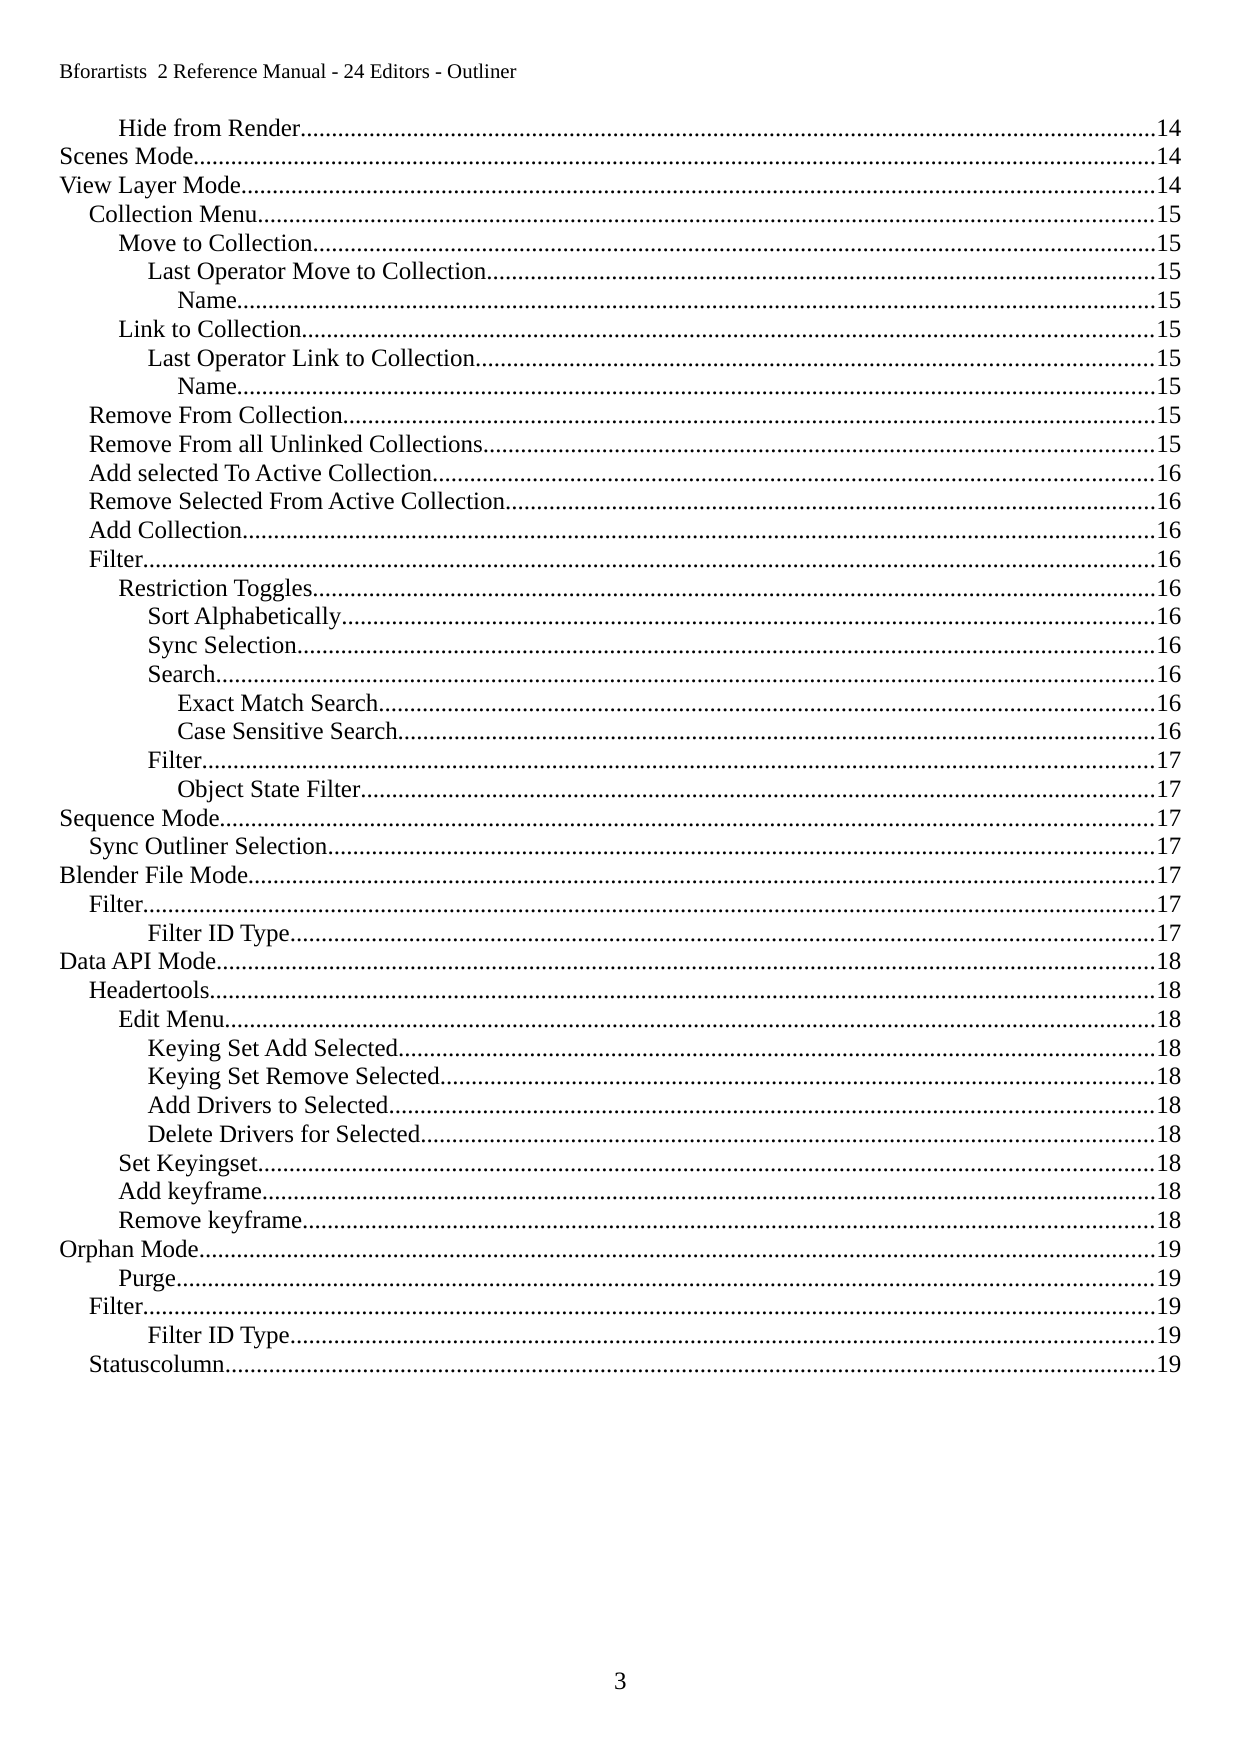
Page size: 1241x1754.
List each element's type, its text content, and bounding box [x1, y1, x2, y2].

text Edit Menu 18 [118, 1004, 1181, 1033]
text Purge 19 [118, 1263, 1181, 1291]
text Delete Drivers for Selected 18 [147, 1119, 1181, 1148]
text Sync Selection 16 [147, 630, 1181, 659]
text Restriction Toggles 16 [118, 573, 1181, 601]
text Sync Outliner Selection 17 [88, 831, 1181, 860]
text Set Keyingset 18 [118, 1148, 1181, 1176]
text Case Sensitive Search 16 [177, 716, 1181, 745]
text Scenes Mode 14 [59, 141, 1181, 170]
text Name 15 [177, 371, 1181, 400]
text Remove keyframe 18 [118, 1205, 1181, 1234]
text Blender File Mode 17 [59, 860, 1181, 889]
text Filter ID Type 17 [147, 918, 1181, 946]
text Exact Match Search 16 [177, 688, 1181, 716]
text Move to Collection 15 [118, 228, 1181, 256]
text Add selected To Active Collection 16 [88, 458, 1181, 486]
text Object State Filter 17 [177, 774, 1181, 803]
text Keying Set Add Selected 18 [147, 1033, 1181, 1061]
text Last Operator Link to Collection 15 [147, 343, 1181, 371]
text Collection Menu 15 [88, 199, 1181, 228]
text Remove From all Unlinked Collections 15 [88, 429, 1181, 458]
text Filter 16 [88, 544, 1181, 573]
text Hide from Render 14 [118, 113, 1181, 141]
text Keying Set Remove Selected 18 [147, 1061, 1181, 1090]
text Statuscolumn 19 [88, 1349, 1181, 1378]
text View Layer Mode 14 [59, 170, 1181, 199]
text Headertools 18 [88, 975, 1181, 1004]
text Name 15 [177, 285, 1181, 314]
text Add keyframe 18 [118, 1176, 1181, 1205]
text Last Operator Move to Collection 15 [147, 256, 1181, 285]
text Filter 17 [88, 889, 1181, 918]
text Add Collection 16 [88, 515, 1181, 544]
text Sequence Mode 17 [59, 803, 1181, 831]
text Remove Selected From Active Collection 16 [88, 486, 1181, 515]
text Remove From Collection 15 [88, 400, 1181, 429]
text Filter 19 [88, 1291, 1181, 1320]
text Add Drivers to Selected 18 [147, 1090, 1181, 1119]
text Link to Collection 15 [118, 314, 1181, 343]
text Filter 17 [147, 745, 1181, 774]
text Data API Mode 18 [59, 946, 1181, 975]
text Orphan Mode 19 [59, 1234, 1181, 1263]
text Sort Alphabetically 16 [147, 601, 1181, 630]
text Search 16 [147, 659, 1181, 688]
text Filter ID Type 19 [147, 1320, 1181, 1349]
